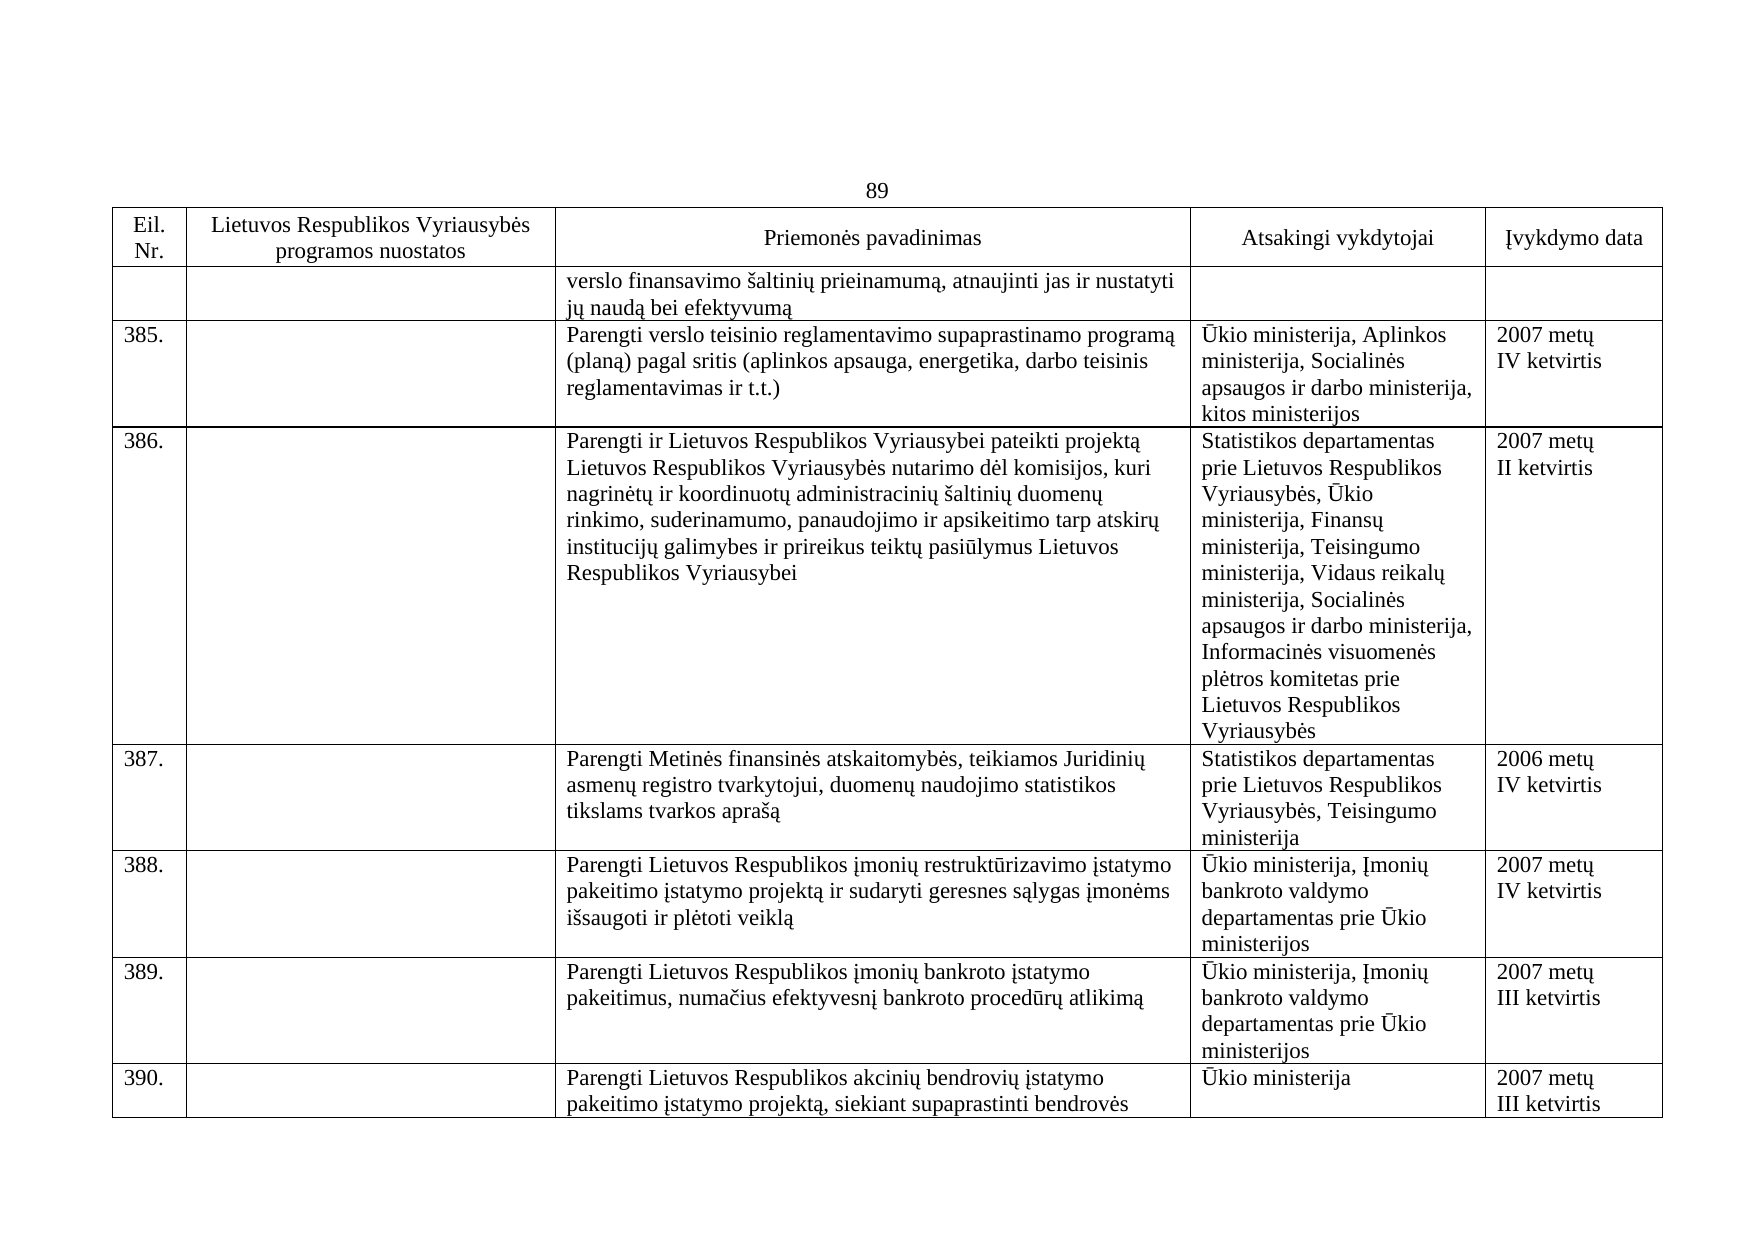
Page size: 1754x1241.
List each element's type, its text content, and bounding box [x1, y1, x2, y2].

table_cell Ūkio ministerija, Įmonių bankroto valdymo departamentas prie Ūkio ministerijos [1191, 958, 1485, 1063]
table_cell Ūkio ministerija [1191, 1064, 1485, 1117]
table_cell verslo finansavimo šaltinių prieinamumą, atnaujinti jas ir nustatyti jų naudą bei efektyvumą [556, 267, 1190, 320]
table_cell [187, 321, 555, 426]
table_cell Statistikos departamentas prie Lietuvos Respublikos Vyriausybės, Ūkio ministerija, Finansų ministerija, Teisingumo ministerija, Vidaus reikalų ministerija, Socialinės apsaugos ir darbo ministerija, Informacinės visuomenės plėtros komitetas prie Lietuvos Respublikos Vyriausybės [1191, 428, 1485, 744]
table_cell 2007 metų II ketvirtis [1486, 428, 1662, 744]
table_cell [187, 1064, 555, 1117]
table_cell 386. [113, 428, 186, 744]
table_cell 2006 metų IV ketvirtis [1486, 745, 1662, 850]
table_cell Parengti Metinės finansinės atskaitomybės, teikiamos Juridinių asmenų registro tvarkytojui, duomenų naudojimo statistikos tikslams tvarkos aprašą [556, 745, 1190, 850]
table_cell 2007 metų IV ketvirtis [1486, 851, 1662, 957]
table_cell [187, 958, 555, 1063]
table_cell Ūkio ministerija, Aplinkos ministerija, Socialinės apsaugos ir darbo ministerija, kitos ministerijos [1191, 321, 1485, 426]
table_cell 2007 metų IV ketvirtis [1486, 321, 1662, 426]
table_cell Ūkio ministerija, Įmonių bankroto valdymo departamentas prie Ūkio ministerijos [1191, 851, 1485, 957]
table_cell 387. [113, 745, 186, 850]
table_cell [1486, 267, 1662, 320]
table_header Įvykdymo data [1486, 208, 1662, 266]
table_header Lietuvos Respublikos Vyriausybės programos nuostatos [187, 208, 555, 266]
table_cell Parengti Lietuvos Respublikos akcinių bendrovių įstatymo pakeitimo įstatymo projektą, siekiant supaprastinti bendrovės [556, 1064, 1190, 1117]
table_cell [187, 851, 555, 957]
table_cell Parengti Lietuvos Respublikos įmonių bankroto įstatymo pakeitimus, numačius efektyvesnį bankroto procedūrų atlikimą [556, 958, 1190, 1063]
table_cell [187, 267, 555, 320]
table_cell Statistikos departamentas prie Lietuvos Respublikos Vyriausybės, Teisingumo ministerija [1191, 745, 1485, 850]
table_cell 389. [113, 958, 186, 1063]
table_cell [1191, 267, 1485, 320]
table_cell Parengti ir Lietuvos Respublikos Vyriausybei pateikti projektą Lietuvos Respublikos Vyriausybės nutarimo dėl komisijos, kuri nagrinėtų ir koordinuotų administracinių šaltinių duomenų rinkimo, suderinamumo, panaudojimo ir apsikeitimo tarp atskirų institucijų galimybes ir prireikus teiktų pasiūlymus Lietuvos Respublikos Vyriausybei [556, 428, 1190, 744]
table_cell [113, 267, 186, 320]
table_cell 388. [113, 851, 186, 957]
table_header Atsakingi vykdytojai [1191, 208, 1485, 266]
table_cell 2007 metų III ketvirtis [1486, 958, 1662, 1063]
table_header Eil. Nr. [113, 208, 186, 266]
table_cell [187, 428, 555, 744]
table_cell [187, 745, 555, 850]
table_cell Parengti Lietuvos Respublikos įmonių restruktūrizavimo įstatymo pakeitimo įstatymo projektą ir sudaryti geresnes sąlygas įmonėms išsaugoti ir plėtoti veiklą [556, 851, 1190, 957]
table_cell 385. [113, 321, 186, 426]
table_cell 390. [113, 1064, 186, 1117]
table_header Priemonės pavadinimas [556, 208, 1190, 266]
table_cell Parengti verslo teisinio reglamentavimo supaprastinamo programą (planą) pagal sritis (aplinkos apsauga, energetika, darbo teisinis reglamentavimas ir t.t.) [556, 321, 1190, 426]
table_cell 2007 metų III ketvirtis [1486, 1064, 1662, 1117]
